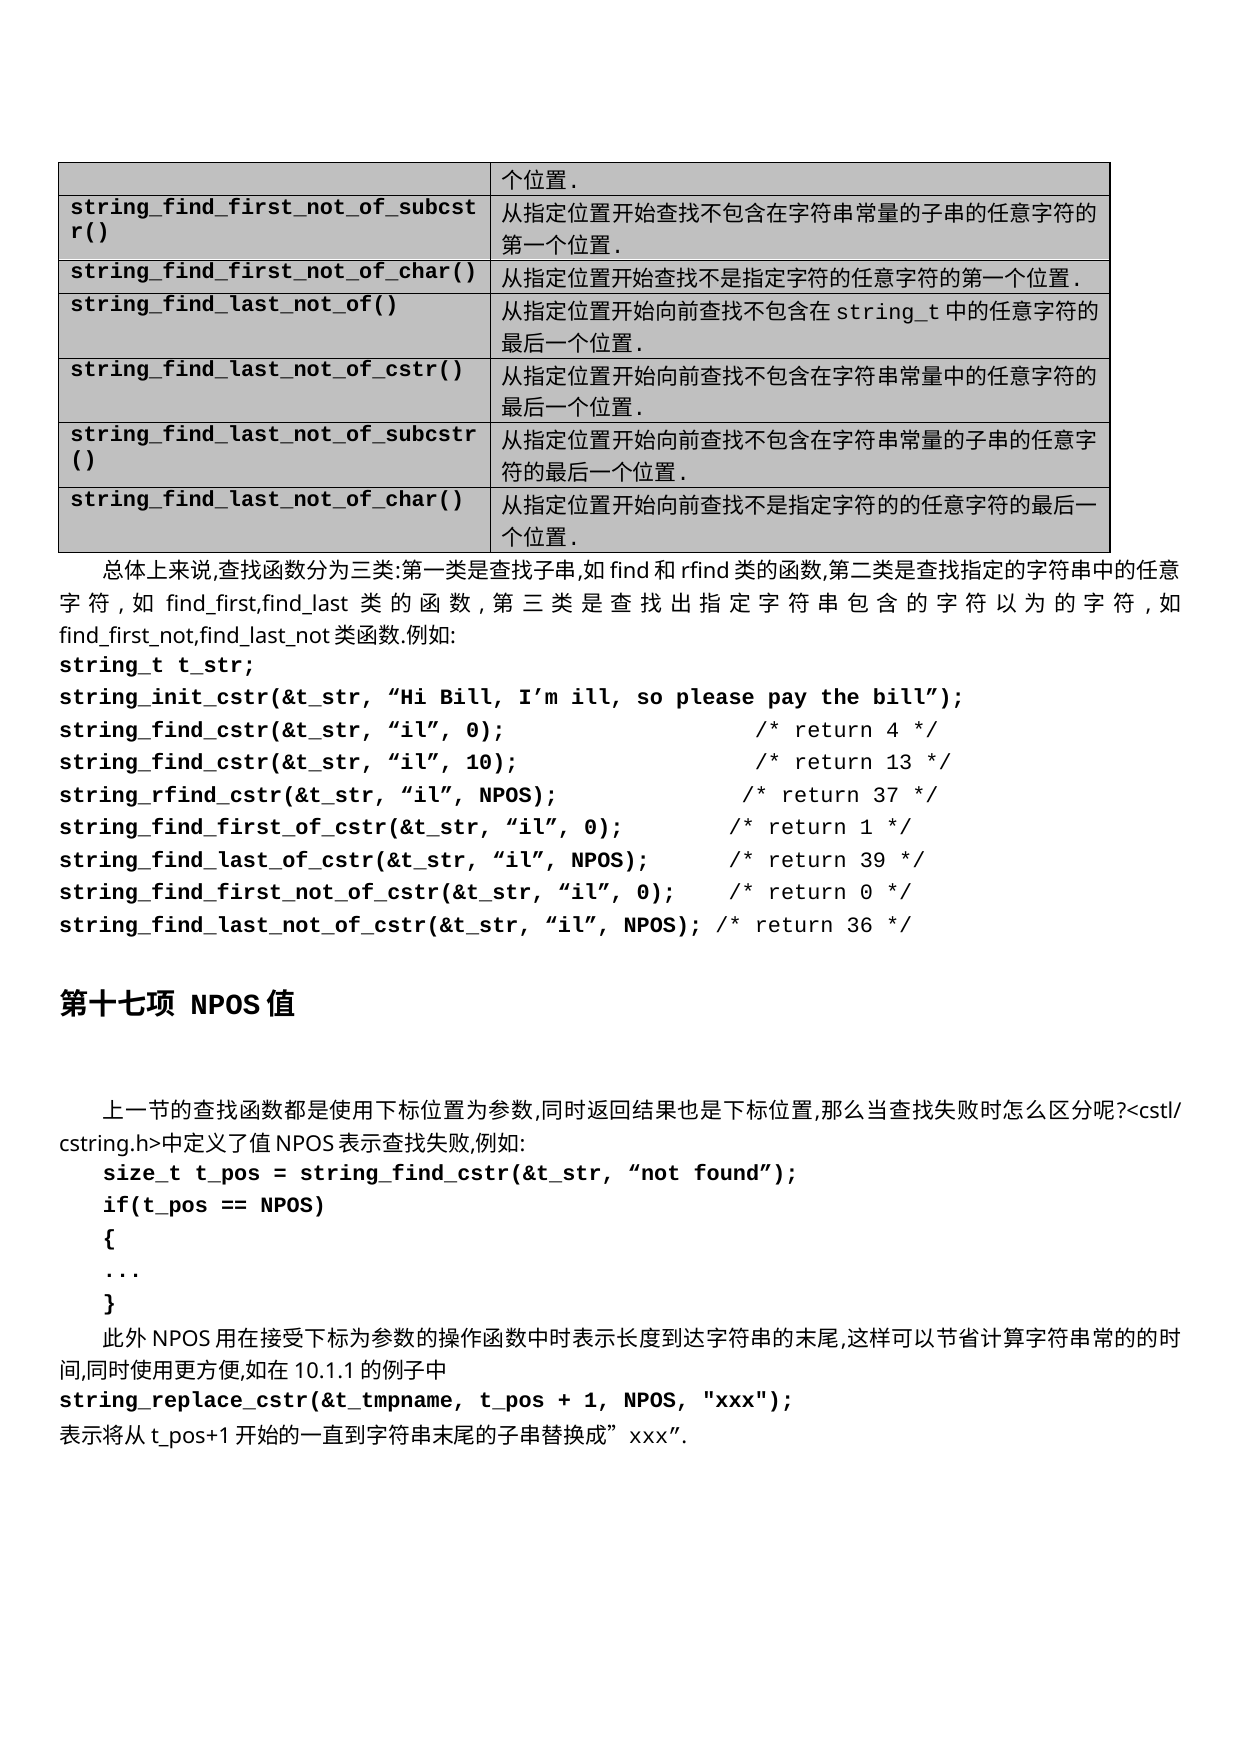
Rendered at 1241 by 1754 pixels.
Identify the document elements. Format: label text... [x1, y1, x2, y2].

text 总体上来说,查找函数分为三类:第一类是查找子串,如find和rfind类的函数,第二类是查找指定的字符串中的任意字符,如find_first,find_last类的函数,第三类是查找出指定字符串包含的字符以为的字符,如find_first_not,find_last_not类函数.例如: [59, 553, 1181, 650]
table_cell 从指定位置开始向前查找不包含在string_t中的任意字符的最后一个位置. [491, 294, 1109, 358]
table_cell 从指定位置开始向前查找不包含在字符串常量中的任意字符的最后一个位置. [491, 359, 1109, 422]
text string_replace_cstr(&t_tmpname, t_pos + 1, NPOS, "xxx"); [59, 1385, 1181, 1418]
text ... } [103, 1255, 1181, 1320]
text string_find_first_not_of_cstr(&t_str, “il”, 0); /* return 0 */ [59, 878, 1181, 910]
text if(t_pos == NPOS) [59, 1190, 1181, 1223]
text string_find_cstr(&t_str, “il”, 10); /* return 13 */ [59, 748, 1181, 780]
table_cell string_find_last_not_of() [59, 294, 490, 358]
text string_find_cstr(&t_str, “il”, 0); /* return 4 */ [59, 715, 1181, 748]
table_cell string_find_last_not_of_subcstr() [59, 423, 490, 487]
text string_find_last_of_cstr(&t_str, “il”, NPOS); /* return 39 */ [59, 845, 1181, 878]
table_cell 从指定位置开始查找不是指定字符的任意字符的第一个位置. [491, 261, 1109, 293]
table_cell 从指定位置开始向前查找不包含在字符串常量的子串的任意字符的最后一个位置. [491, 423, 1109, 487]
table_cell [59, 163, 490, 195]
table_cell string_find_first_not_of_char() [59, 261, 490, 293]
text 上一节的查找函数都是使用下标位置为参数,同时返回结果也是下标位置,那么当查找失败时怎么区分呢?<cstl/cstring.h>中定义了值NPOS表示查找失败,例如: [59, 1093, 1181, 1158]
text { [103, 1223, 1181, 1255]
subtitle NPOS值 [59, 970, 1181, 1035]
text 此外NPOS用在接受下标为参数的操作函数中时表示长度到达字符串的末尾,这样可以节省计算字符串常的的时间,同时使用更方便,如在10.1.1的例子中 [59, 1320, 1181, 1385]
table_cell string_find_first_not_of_subcstr() [59, 196, 490, 259]
table_cell string_find_last_not_of_char() [59, 488, 490, 552]
text string_rfind_cstr(&t_str, “il”, NPOS); /* return 37 */ [59, 780, 1181, 813]
table_cell string_find_last_not_of_cstr() [59, 359, 490, 422]
table_cell 从指定位置开始向前查找不是指定字符的的任意字符的最后一个位置. [491, 488, 1109, 552]
table_cell 从指定位置开始查找不包含在字符串常量的子串的任意字符的第一个位置. [491, 196, 1109, 259]
text string_init_cstr(&t_str, “Hi Bill, I’m ill, so please pay the bill”); [59, 683, 1181, 715]
table_cell 个位置. [491, 163, 1109, 195]
text 表示将从t_pos+1开始的一直到字符串末尾的子串替换成”xxx”. [59, 1418, 1181, 1450]
text string_find_last_not_of_cstr(&t_str, “il”, NPOS); /* return 36 */ [59, 910, 1181, 943]
text string_t t_str; [59, 650, 1181, 683]
text size_t t_pos = string_find_cstr(&t_str, “not found”); [59, 1158, 1181, 1190]
text string_find_first_of_cstr(&t_str, “il”, 0); /* return 1 */ [59, 813, 1181, 845]
